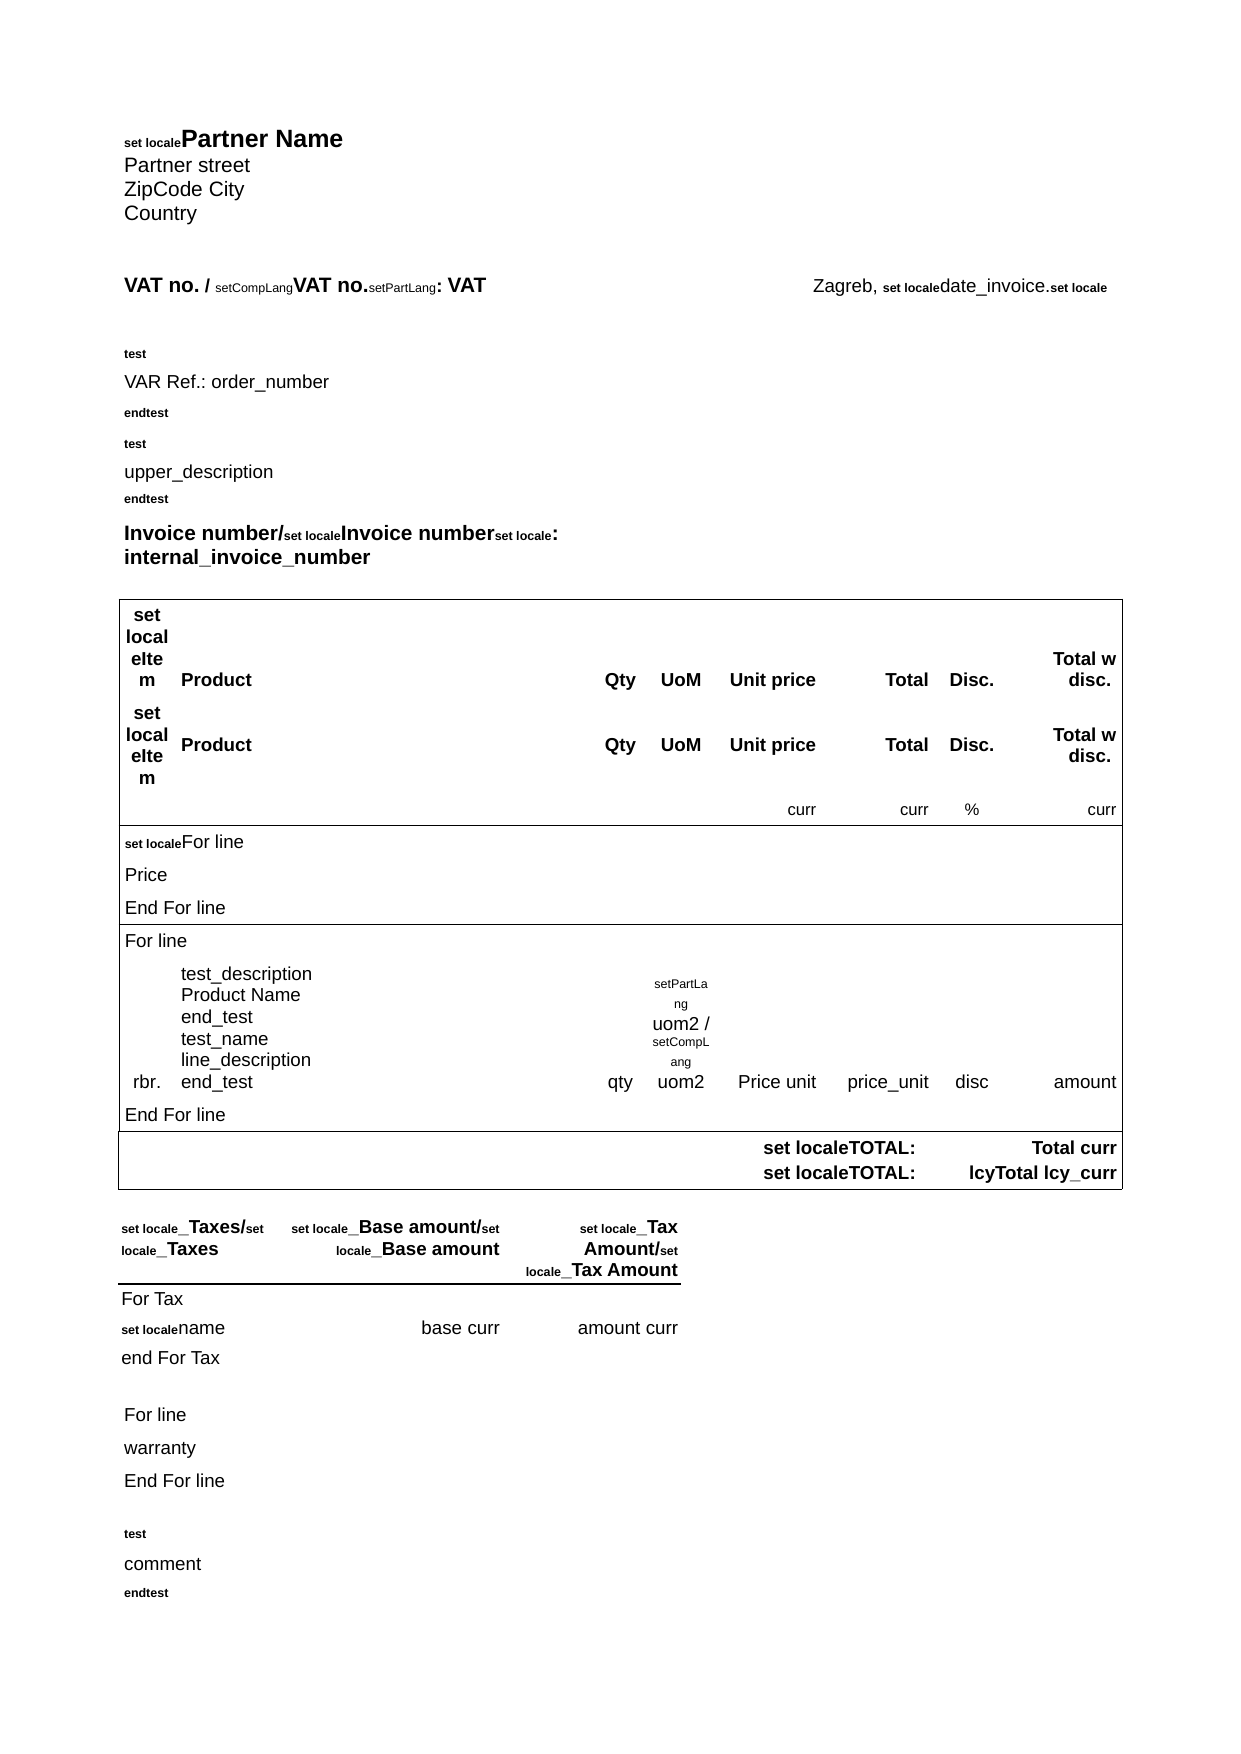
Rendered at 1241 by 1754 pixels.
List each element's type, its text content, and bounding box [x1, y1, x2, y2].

table_cell [821, 1314, 1122, 1344]
table_cell [821, 1344, 1122, 1374]
table_cell [120, 794, 175, 824]
table_cell [720, 515, 1122, 574]
table_cell curr [715, 794, 822, 824]
table_cell curr [822, 794, 934, 824]
table_cell End For line [120, 891, 1122, 924]
table_cell [720, 482, 1122, 515]
table_header Zagreb, set localedate_invoice.set locale [720, 118, 1122, 302]
table_cell warranty [118, 1431, 1122, 1464]
table_cell [594, 794, 646, 824]
table_cell set localename [118, 1314, 283, 1344]
table_cell test [118, 338, 720, 371]
table_cell comment [118, 1547, 1122, 1580]
table_cell Total w disc. [1009, 696, 1122, 794]
table_header UoM [646, 600, 715, 696]
table_header Unit price [715, 600, 822, 696]
table_cell Price unit [715, 957, 822, 1098]
table_cell [681, 1314, 821, 1344]
table_header set localeItem [120, 600, 175, 696]
table_header set localeTOTAL: set localeTOTAL: [119, 1132, 921, 1189]
table_cell [646, 794, 715, 824]
table_header set locale_Taxes/set locale_Taxes [118, 1213, 283, 1283]
table_header set locale_Base amount/set locale_Base amount [284, 1213, 502, 1283]
table_cell test [118, 428, 720, 461]
table_cell endtest [118, 482, 720, 515]
table_cell [118, 302, 720, 337]
table_cell curr [1009, 794, 1122, 824]
table_cell End For line [120, 1098, 1122, 1131]
table_cell rbr. [120, 957, 175, 1098]
table_cell amount [1009, 957, 1122, 1098]
table_cell [720, 338, 1122, 371]
table_header Total curr lcyTotal lcy_curr [921, 1132, 1122, 1189]
table_cell [720, 428, 1122, 461]
table_header set localePartner Name Partner street ZipCode City Country VAT no. / setCompLangVAT no.setPartLang: VAT [118, 118, 720, 302]
table_cell base curr [284, 1314, 502, 1344]
table_header test [118, 1521, 1122, 1547]
table_header Qty [594, 600, 646, 696]
table_cell Invoice number/set localeInvoice numberset locale: internal_invoice_number [118, 515, 720, 574]
table_cell price_unit [822, 957, 934, 1098]
table_cell amount curr [502, 1314, 681, 1344]
table_cell endtest [118, 1580, 1122, 1606]
table_cell [681, 1283, 821, 1314]
table_cell [681, 1344, 821, 1374]
table_header Total w disc. [1009, 600, 1122, 696]
table_cell endtest [118, 392, 720, 427]
table_cell End For line [118, 1464, 1122, 1497]
table_cell upper_description [118, 461, 1122, 482]
table_cell For Tax [118, 1285, 681, 1314]
table_cell qty [594, 957, 646, 1098]
table_header [821, 1213, 1122, 1283]
table_header Product [175, 600, 594, 696]
table_cell set localeItem [120, 696, 175, 794]
table_cell [720, 302, 1122, 337]
table_header Total [822, 600, 934, 696]
table_cell [821, 1283, 1122, 1314]
table_cell end For Tax [118, 1344, 681, 1374]
table_cell VAR Ref.: order_number [118, 371, 1122, 392]
table_cell % [934, 794, 1009, 824]
table_cell [720, 392, 1122, 427]
table_cell [175, 794, 594, 824]
table_header For line [118, 1398, 1122, 1431]
table_cell Total [822, 696, 934, 794]
table_cell setPartLang uom2 /setCompLang uom2 [646, 957, 715, 1098]
table_cell set localeFor line [120, 826, 1122, 858]
table_header [681, 1213, 821, 1283]
table_cell For line [120, 925, 1122, 957]
table_cell test_description Product Name end_test test_name line_description end_test [175, 957, 594, 1098]
table_header set locale_Tax Amount/set locale_Tax Amount [502, 1213, 681, 1283]
table_header Disc. [934, 600, 1009, 696]
table_cell UoM [646, 696, 715, 794]
table_cell Qty [594, 696, 646, 794]
table_cell Unit price [715, 696, 822, 794]
table_cell disc [934, 957, 1009, 1098]
table_cell Price [120, 858, 1122, 891]
table_cell Disc. [934, 696, 1009, 794]
table_cell Product [175, 696, 594, 794]
